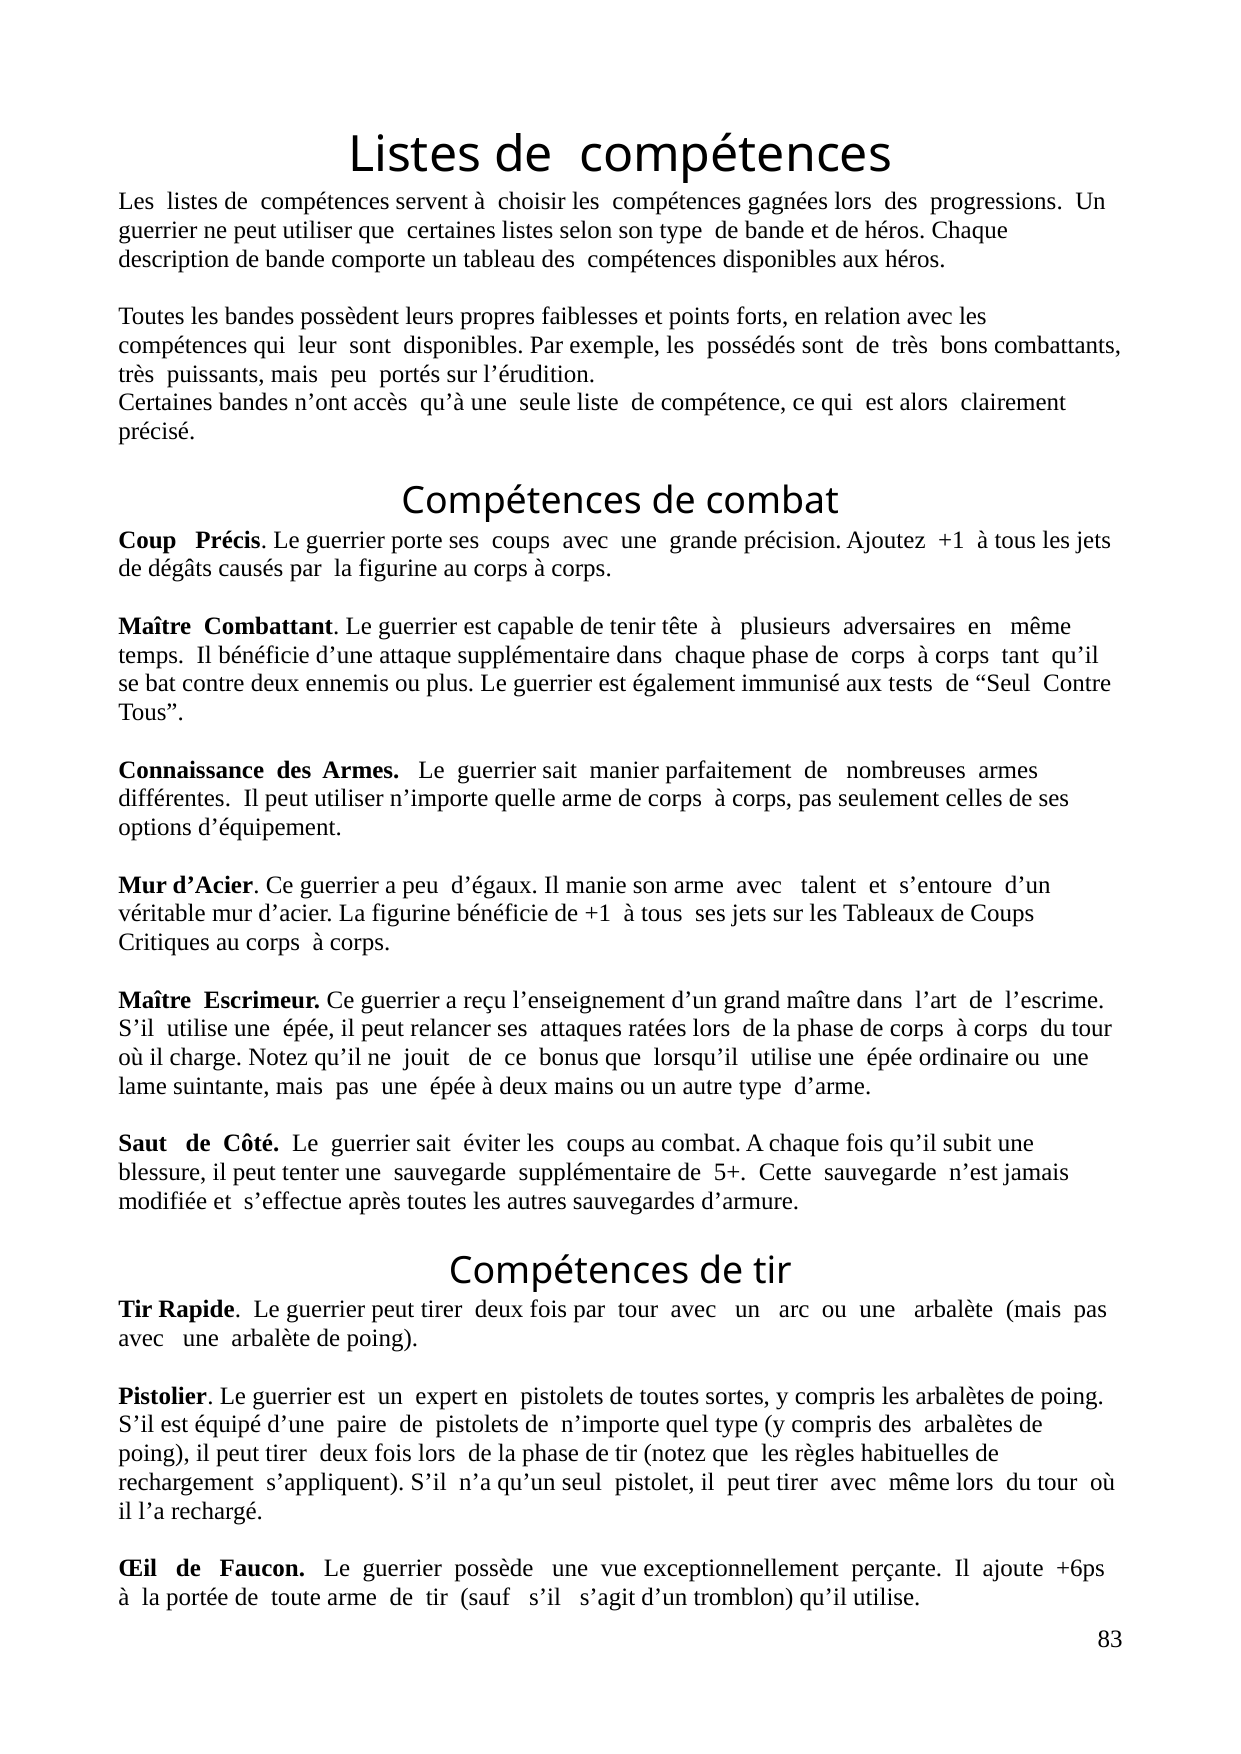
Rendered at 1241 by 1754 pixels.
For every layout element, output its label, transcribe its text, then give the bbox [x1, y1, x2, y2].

text Toutes les bandes possèdent leurs propres faiblesses et points forts, en relation avec les compétences qui leur sont disponibles. Par exemple, les possédés sont de très bons combattants, très puissants, mais peu portés sur l’érudition. [118, 301, 1122, 387]
text Listes de compétences [118, 118, 1122, 186]
text Connaissance des Armes. Le guerrier sait manier parfaitement de nombreuses armes différentes. Il peut utiliser n’importe quelle arme de corps à corps, pas seulement celles de ses options d’équipement. [118, 755, 1122, 841]
text Maître Combattant. Le guerrier est capable de tenir tête à plusieurs adversaires en même temps. Il bénéficie d’une attaque supplémentaire dans chaque phase de corps à corps tant qu’il se bat contre deux ennemis ou plus. Le guerrier est également immunisé aux tests de “Seul Contre Tous”. [118, 611, 1122, 726]
text Tir Rapide. Le guerrier peut tirer deux fois par tour avec un arc ou une arbalète (mais pas avec une arbalète de poing). [118, 1294, 1122, 1352]
text Compétences de combat [118, 474, 1122, 525]
text Compétences de tir [118, 1243, 1122, 1294]
text Saut de Côté. Le guerrier sait éviter les coups au combat. A chaque fois qu’il subit une blessure, il peut tenter une sauvegarde supplémentaire de 5+. Cette sauvegarde n’est jamais modifiée et s’effectue après toutes les autres sauvegardes d’armure. [118, 1128, 1122, 1215]
text Coup Précis. Le guerrier porte ses coups avec une grande précision. Ajoutez +1 à tous les jets de dégâts causés par la figurine au corps à corps. [118, 525, 1122, 582]
text Œil de Faucon. Le guerrier possède une vue exceptionnellement perçante. Il ajoute +6ps à la portée de toute arme de tir (sauf s’il s’agit d’un tromblon) qu’il utilise. [118, 1553, 1122, 1611]
text Certaines bandes n’ont accès qu’à une seule liste de compétence, ce qui est alors clairement précisé. [118, 387, 1122, 445]
text Pistolier. Le guerrier est un expert en pistolets de toutes sortes, y compris les arbalètes de poing. S’il est équipé d’une paire de pistolets de n’importe quel type (y compris des arbalètes de poing), il peut tirer deux fois lors de la phase de tir (notez que les règles habituelles de rechargement s’appliquent). S’il n’a qu’un seul pistolet, il peut tirer avec même lors du tour où il l’a rechargé. [118, 1381, 1122, 1524]
text Mur d’Acier. Ce guerrier a peu d’égaux. Il manie son arme avec talent et s’entoure d’un véritable mur d’acier. La figurine bénéficie de +1 à tous ses jets sur les Tableaux de Coups Critiques au corps à corps. [118, 870, 1122, 956]
text Maître Escrimeur. Ce guerrier a reçu l’enseignement d’un grand maître dans l’art de l’escrime. S’il utilise une épée, il peut relancer ses attaques ratées lors de la phase de corps à corps du tour où il charge. Notez qu’il ne jouit de ce bonus que lorsqu’il utilise une épée ordinaire ou une lame suintante, mais pas une épée à deux mains ou un autre type d’arme. [118, 985, 1122, 1100]
text Les listes de compétences servent à choisir les compétences gagnées lors des progressions. Un guerrier ne peut utiliser que certaines listes selon son type de bande et de héros. Chaque description de bande comporte un tableau des compétences disponibles aux héros. [118, 186, 1122, 272]
